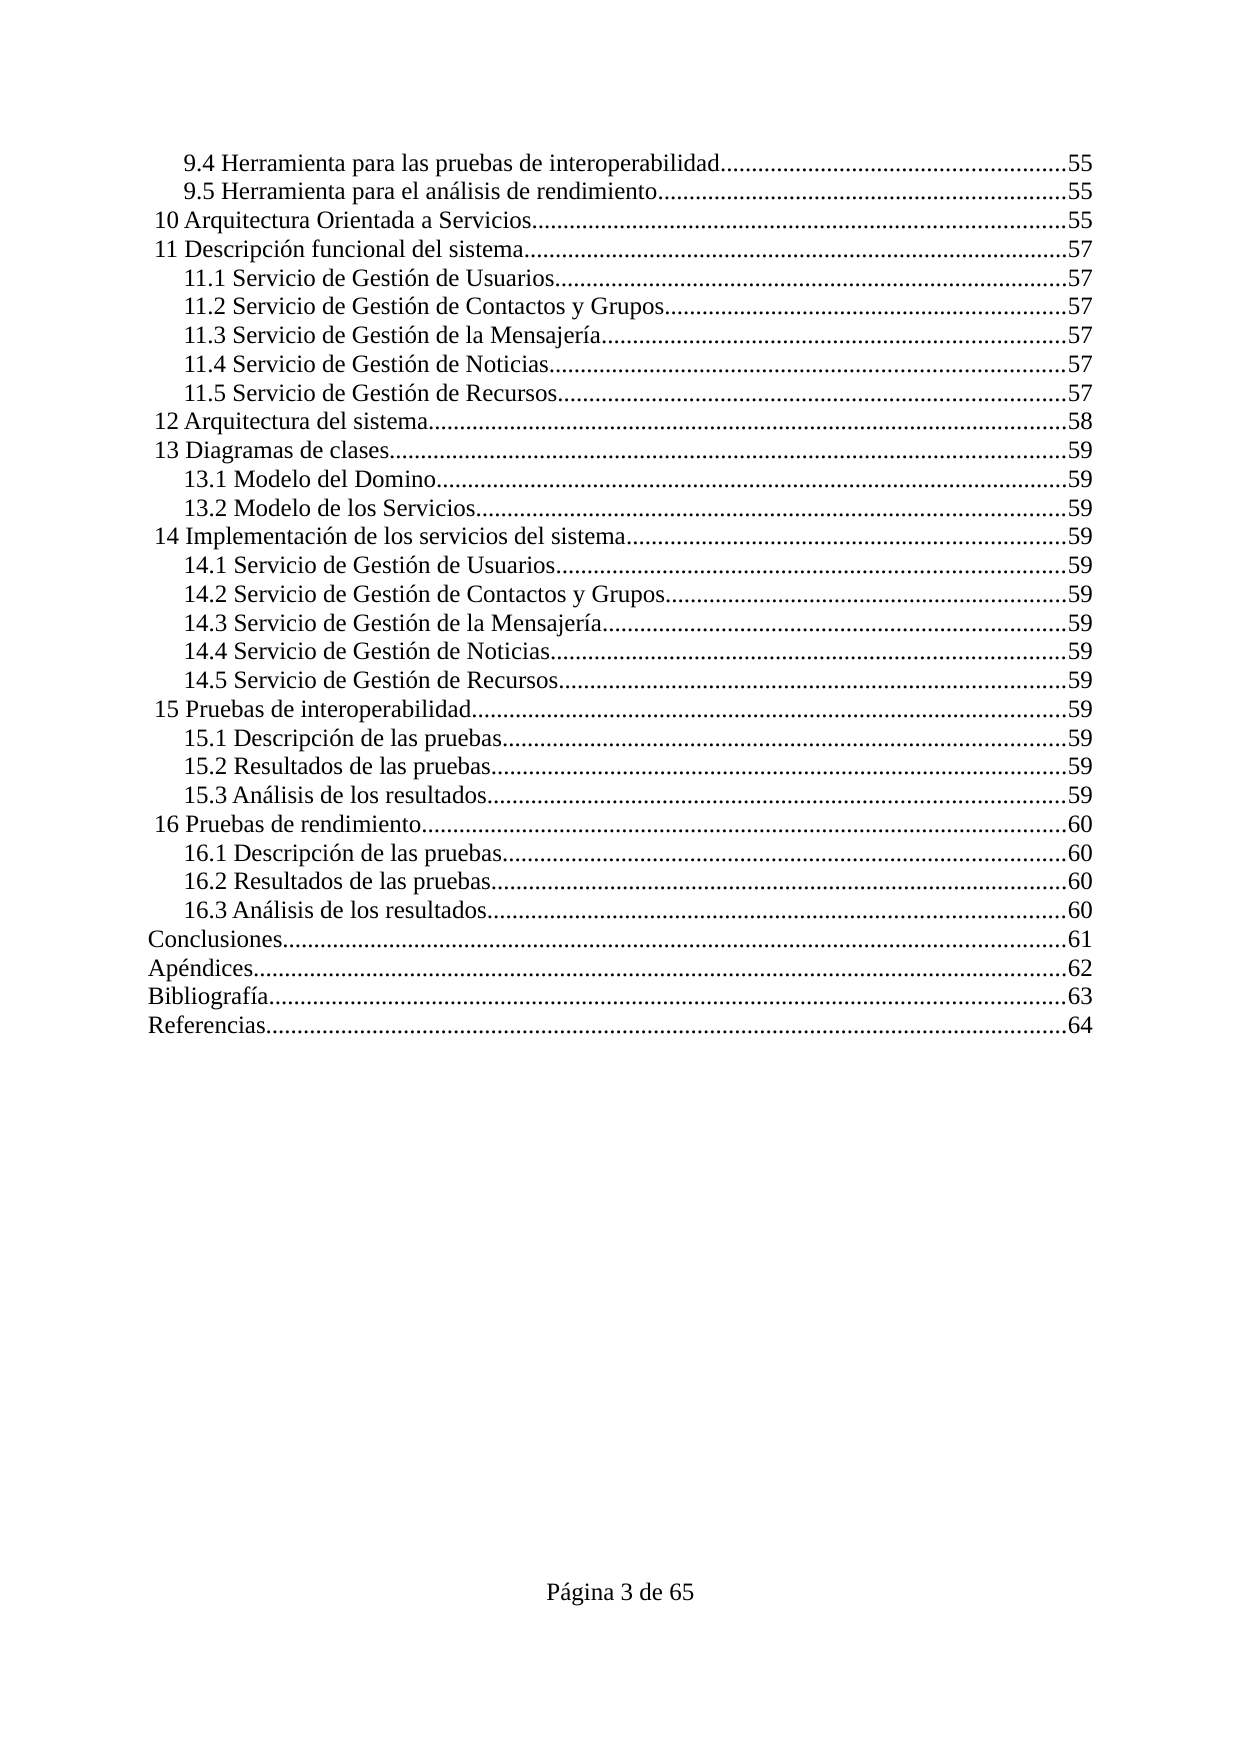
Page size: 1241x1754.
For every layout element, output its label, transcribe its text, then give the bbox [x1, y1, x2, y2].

text 13 Diagramas de clases 59 [148, 435, 1093, 464]
text 16.2 Resultados de las pruebas 60 [177, 866, 1093, 895]
text 16.3 Análisis de los resultados 60 [177, 895, 1093, 924]
text 10 Arquitectura Orientada a Servicios 55 [148, 205, 1093, 234]
text Referencias 64 [148, 1010, 1093, 1039]
text 15 Pruebas de interoperabilidad 59 [148, 694, 1093, 723]
text Apéndices 62 [148, 953, 1093, 981]
text 15.3 Análisis de los resultados 59 [177, 780, 1093, 809]
text 11.1 Servicio de Gestión de Usuarios 57 [177, 263, 1093, 291]
text 14.1 Servicio de Gestión de Usuarios 59 [177, 550, 1093, 579]
text 16 Pruebas de rendimiento 60 [148, 809, 1093, 838]
text 11.2 Servicio de Gestión de Contactos y Grupos 57 [177, 291, 1093, 320]
text 15.2 Resultados de las pruebas 59 [177, 751, 1093, 780]
text 14.2 Servicio de Gestión de Contactos y Grupos 59 [177, 579, 1093, 608]
text 11.3 Servicio de Gestión de la Mensajería 57 [177, 320, 1093, 349]
text 11 Descripción funcional del sistema 57 [148, 234, 1093, 263]
text Conclusiones 61 [148, 924, 1093, 953]
text 14 Implementación de los servicios del sistema 59 [148, 521, 1093, 550]
text 13.2 Modelo de los Servicios 59 [177, 493, 1093, 521]
text 14.5 Servicio de Gestión de Recursos 59 [177, 665, 1093, 694]
text 13.1 Modelo del Domino 59 [177, 464, 1093, 493]
text 11.4 Servicio de Gestión de Noticias 57 [177, 349, 1093, 378]
text 11.5 Servicio de Gestión de Recursos 57 [177, 378, 1093, 406]
text 15.1 Descripción de las pruebas 59 [177, 723, 1093, 751]
text 9.4 Herramienta para las pruebas de interoperabilidad 55 [177, 148, 1093, 176]
text 12 Arquitectura del sistema 58 [148, 406, 1093, 435]
text Bibliografía 63 [148, 981, 1093, 1010]
text 16.1 Descripción de las pruebas 60 [177, 838, 1093, 866]
text 14.4 Servicio de Gestión de Noticias 59 [177, 636, 1093, 665]
text 9.5 Herramienta para el análisis de rendimiento 55 [177, 176, 1093, 205]
text 14.3 Servicio de Gestión de la Mensajería 59 [177, 608, 1093, 636]
